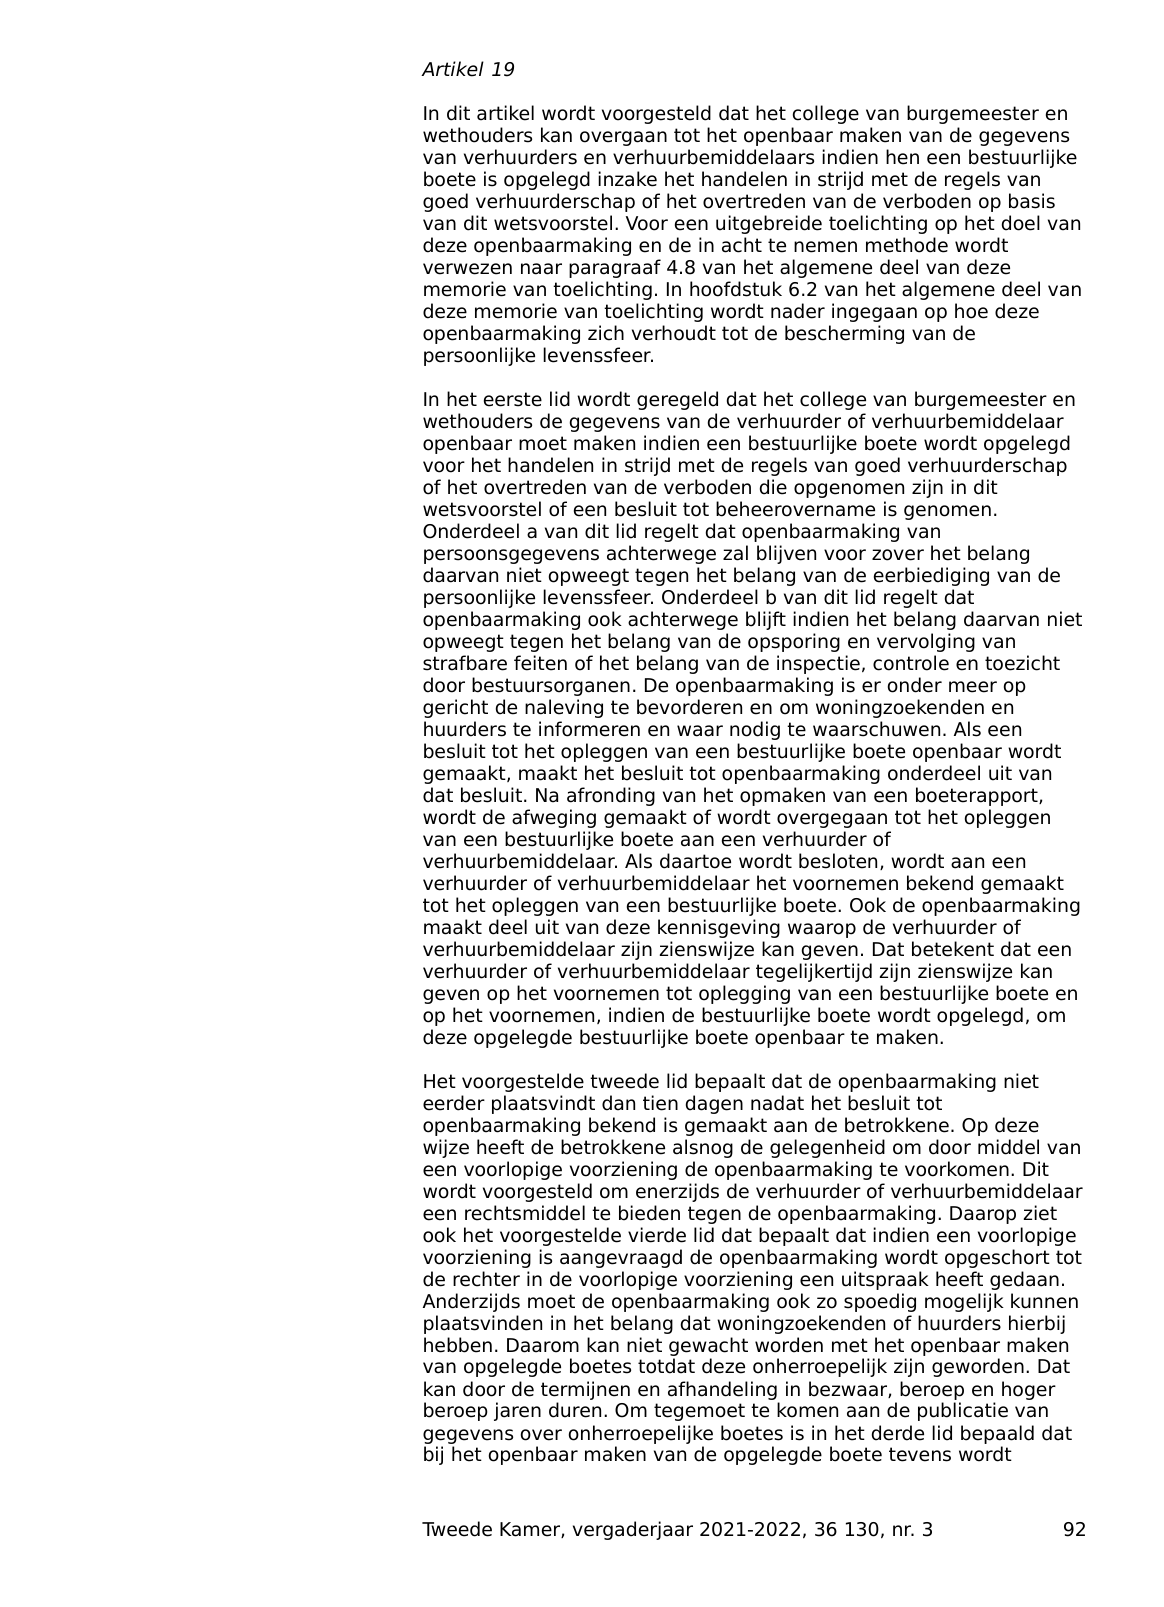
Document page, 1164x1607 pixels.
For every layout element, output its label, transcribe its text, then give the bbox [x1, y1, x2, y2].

subtitle Artikel 19 [422, 59, 1087, 81]
text In het eerste lid wordt geregeld dat het college van burgemeester en wethouders de gegevens van de verhuurder of verhuurbemiddelaar openbaar moet maken indien een bestuurlijke boete wordt opgelegd voor het handelen in strijd met de regels van goed verhuurderschap of het overtreden van de verboden die opgenomen zijn in dit wetsvoorstel of een besluit tot beheerovername is genomen. Onderdeel a van dit lid regelt dat openbaarmaking van persoonsgegevens achterwege zal blijven voor zover het belang daarvan niet opweegt tegen het belang van de eerbiediging van de persoonlijke levenssfeer. Onderdeel b van dit lid regelt dat openbaarmaking ook achterwege blijft indien het belang daarvan niet opweegt tegen het belang van de opsporing en vervolging van strafbare feiten of het belang van de inspectie, controle en toezicht door bestuursorganen. De openbaarmaking is er onder meer op gericht de naleving te bevorderen en om woningzoekenden en huurders te informeren en waar nodig te waarschuwen. Als een besluit tot het opleggen van een bestuurlijke boete openbaar wordt gemaakt, maakt het besluit tot openbaarmaking onderdeel uit van dat besluit. Na afronding van het opmaken van een boeterapport, wordt de afweging gemaakt of wordt overgegaan tot het opleggen van een bestuurlijke boete aan een verhuurder of verhuurbemiddelaar. Als daartoe wordt besloten, wordt aan een verhuurder of verhuurbemiddelaar het voornemen bekend gemaakt tot het opleggen van een bestuurlijke boete. Ook de openbaarmaking maakt deel uit van deze kennisgeving waarop de verhuurder of verhuurbemiddelaar zijn zienswijze kan geven. Dat betekent dat een verhuurder of verhuurbemiddelaar tegelijkertijd zijn zienswijze kan geven op het voornemen tot oplegging van een bestuurlijke boete en op het voornemen, indien de bestuurlijke boete wordt opgelegd, om deze opgelegde bestuurlijke boete openbaar te maken. [422, 389, 1087, 1048]
text Het voorgestelde tweede lid bepaalt dat de openbaarmaking niet eerder plaatsvindt dan tien dagen nadat het besluit tot openbaarmaking bekend is gemaakt aan de betrokkene. Op deze wijze heeft de betrokkene alsnog de gelegenheid om door middel van een voorlopige voorziening de openbaarmaking te voorkomen. Dit wordt voorgesteld om enerzijds de verhuurder of verhuurbemiddelaar een rechtsmiddel te bieden tegen de openbaarmaking. Daarop ziet ook het voorgestelde vierde lid dat bepaalt dat indien een voorlopige voorziening is aangevraagd de openbaarmaking wordt opgeschort tot de rechter in de voorlopige voorziening een uitspraak heeft gedaan. Anderzijds moet de openbaarmaking ook zo spoedig mogelijk kunnen plaatsvinden in het belang dat woningzoekenden of huurders hierbij hebben. Daarom kan niet gewacht worden met het openbaar maken van opgelegde boetes totdat deze onherroepelijk zijn geworden. Dat kan door de termijnen en afhandeling in bezwaar, beroep en hoger beroep jaren duren. Om tegemoet te komen aan de publicatie van gegevens over onherroepelijke boetes is in het derde lid bepaald dat bij het openbaar maken van de opgelegde boete tevens wordt [422, 1071, 1087, 1466]
text In dit artikel wordt voorgesteld dat het college van burgemeester en wethouders kan overgaan tot het openbaar maken van de gegevens van verhuurders en verhuurbemiddelaars indien hen een bestuurlijke boete is opgelegd inzake het handelen in strijd met de regels van goed verhuurderschap of het overtreden van de verboden op basis van dit wetsvoorstel. Voor een uitgebreide toelichting op het doel van deze openbaarmaking en de in acht te nemen methode wordt verwezen naar paragraaf 4.8 van het algemene deel van deze memorie van toelichting. In hoofdstuk 6.2 van het algemene deel van deze memorie van toelichting wordt nader ingegaan op hoe deze openbaarmaking zich verhoudt tot de bescherming van de persoonlijke levenssfeer. [422, 103, 1087, 367]
